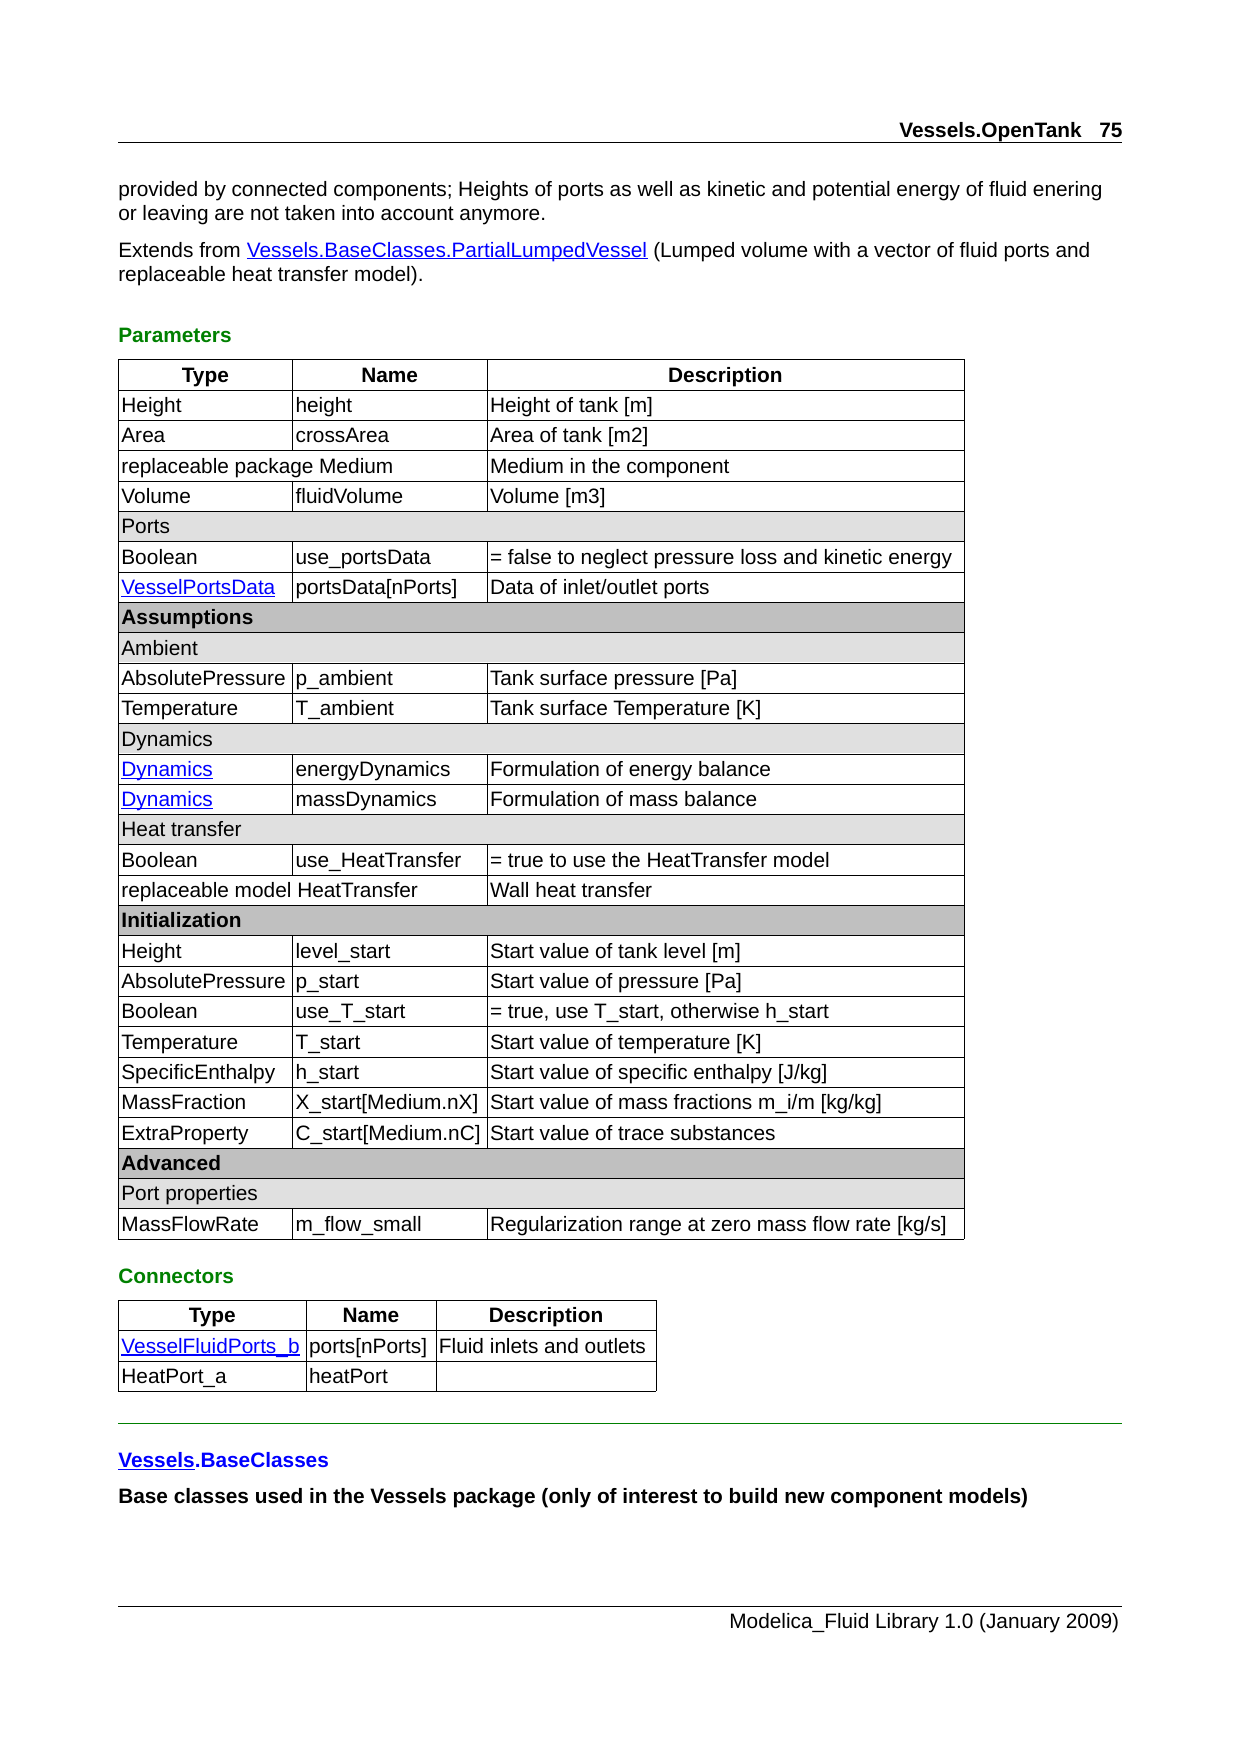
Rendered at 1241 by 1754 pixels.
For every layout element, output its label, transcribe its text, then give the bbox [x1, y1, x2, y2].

table_cell massDynamics [293, 785, 487, 814]
table_cell Formulation of energy balance [488, 755, 964, 784]
table_cell Start value of pressure [Pa] [488, 967, 964, 996]
table_cell ports[nPorts] [307, 1331, 436, 1361]
table_cell [437, 1362, 656, 1391]
table_cell = false to neglect pressure loss and kinetic energy [488, 542, 964, 572]
table_header Name [307, 1301, 436, 1330]
table_cell m_flow_small [293, 1209, 487, 1238]
table_cell Medium in the component [488, 451, 964, 481]
table_cell Start value of mass fractions m_i/m [kg/kg] [488, 1088, 964, 1117]
table_cell replaceable package Medium [119, 451, 487, 481]
table_cell T_start [293, 1027, 487, 1057]
table_cell SpecificEnthalpy [119, 1058, 292, 1087]
table_cell Fluid inlets and outlets [437, 1331, 656, 1361]
table_cell ExtraProperty [119, 1118, 292, 1147]
table_cell Boolean [119, 997, 292, 1026]
table_cell Start value of specific enthalpy [J/kg] [488, 1058, 964, 1087]
table_cell Height of tank [m] [488, 391, 964, 420]
table_cell p_ambient [293, 664, 487, 693]
table_cell = true, use T_start, otherwise h_start [488, 997, 964, 1026]
table_cell Ambient [119, 633, 964, 662]
table_cell Wall heat transfer [488, 876, 964, 905]
table_cell replaceable model HeatTransfer [119, 876, 487, 905]
table_cell AbsolutePressure [119, 967, 292, 996]
table_cell Regularization range at zero mass flow rate [kg/s] [488, 1209, 964, 1238]
table_header Name [293, 360, 487, 390]
table_cell p_start [293, 967, 487, 996]
table_cell portsData[nPorts] [293, 573, 487, 602]
table_cell Boolean [119, 845, 292, 875]
text provided by connected components; Heights of ports as well as kinetic and potential energy of fluid enering or leaving are not taken into account anymore. [118, 177, 1122, 225]
text Extends from Vessels.BaseClasses.PartialLumpedVessel (Lumped volume with a vector of fluid ports and replaceable heat transfer model). [118, 237, 1122, 285]
table_cell Dynamics [119, 755, 292, 784]
table_cell Initialization [119, 906, 964, 935]
table_cell Area of tank [m2] [488, 421, 964, 450]
table_cell Advanced [119, 1149, 964, 1178]
table_cell Area [119, 421, 292, 450]
table_cell MassFlowRate [119, 1209, 292, 1238]
table_cell Port properties [119, 1179, 964, 1208]
table_cell Dynamics [119, 785, 292, 814]
table_cell VesselFluidPorts_b [119, 1331, 306, 1361]
table_cell heatPort [307, 1362, 436, 1391]
table_cell Height [119, 391, 292, 420]
table_header Description [437, 1301, 656, 1330]
table_cell Formulation of mass balance [488, 785, 964, 814]
table_cell h_start [293, 1058, 487, 1087]
table_cell Height [119, 936, 292, 966]
table_cell VesselPortsData [119, 573, 292, 602]
subtitle Vessels.BaseClasses [118, 1448, 1122, 1472]
table_cell Volume [119, 482, 292, 511]
table_cell Assumptions [119, 603, 964, 632]
table_header Description [488, 360, 964, 390]
table_cell HeatPort_a [119, 1362, 306, 1391]
subtitle Connectors [118, 1263, 1122, 1287]
table_cell C_start[Medium.nC] [293, 1118, 487, 1147]
text Base classes used in the Vessels package (only of interest to build new component models) [118, 1484, 1122, 1508]
table_cell X_start[Medium.nX] [293, 1088, 487, 1117]
table_cell energyDynamics [293, 755, 487, 784]
table_cell Temperature [119, 694, 292, 723]
table_cell Heat transfer [119, 815, 964, 844]
table_cell use_HeatTransfer [293, 845, 487, 875]
table_cell use_T_start [293, 997, 487, 1026]
table_cell MassFraction [119, 1088, 292, 1117]
table_cell use_portsData [293, 542, 487, 572]
table_header Type [119, 1301, 306, 1330]
table_cell fluidVolume [293, 482, 487, 511]
table_cell Boolean [119, 542, 292, 572]
table_cell Temperature [119, 1027, 292, 1057]
subtitle Parameters [118, 323, 1122, 347]
table_cell crossArea [293, 421, 487, 450]
table_cell height [293, 391, 487, 420]
table_cell Start value of temperature [K] [488, 1027, 964, 1057]
table_cell Tank surface Temperature [K] [488, 694, 964, 723]
table_cell = true to use the HeatTransfer model [488, 845, 964, 875]
table_cell Ports [119, 512, 964, 541]
table_cell AbsolutePressure [119, 664, 292, 693]
table_cell Tank surface pressure [Pa] [488, 664, 964, 693]
table_cell Data of inlet/outlet ports [488, 573, 964, 602]
table_cell Dynamics [119, 724, 964, 753]
table_cell Start value of trace substances [488, 1118, 964, 1147]
table_cell level_start [293, 936, 487, 966]
table_cell Volume [m3] [488, 482, 964, 511]
table_cell T_ambient [293, 694, 487, 723]
table_cell Start value of tank level [m] [488, 936, 964, 966]
table_header Type [119, 360, 292, 390]
